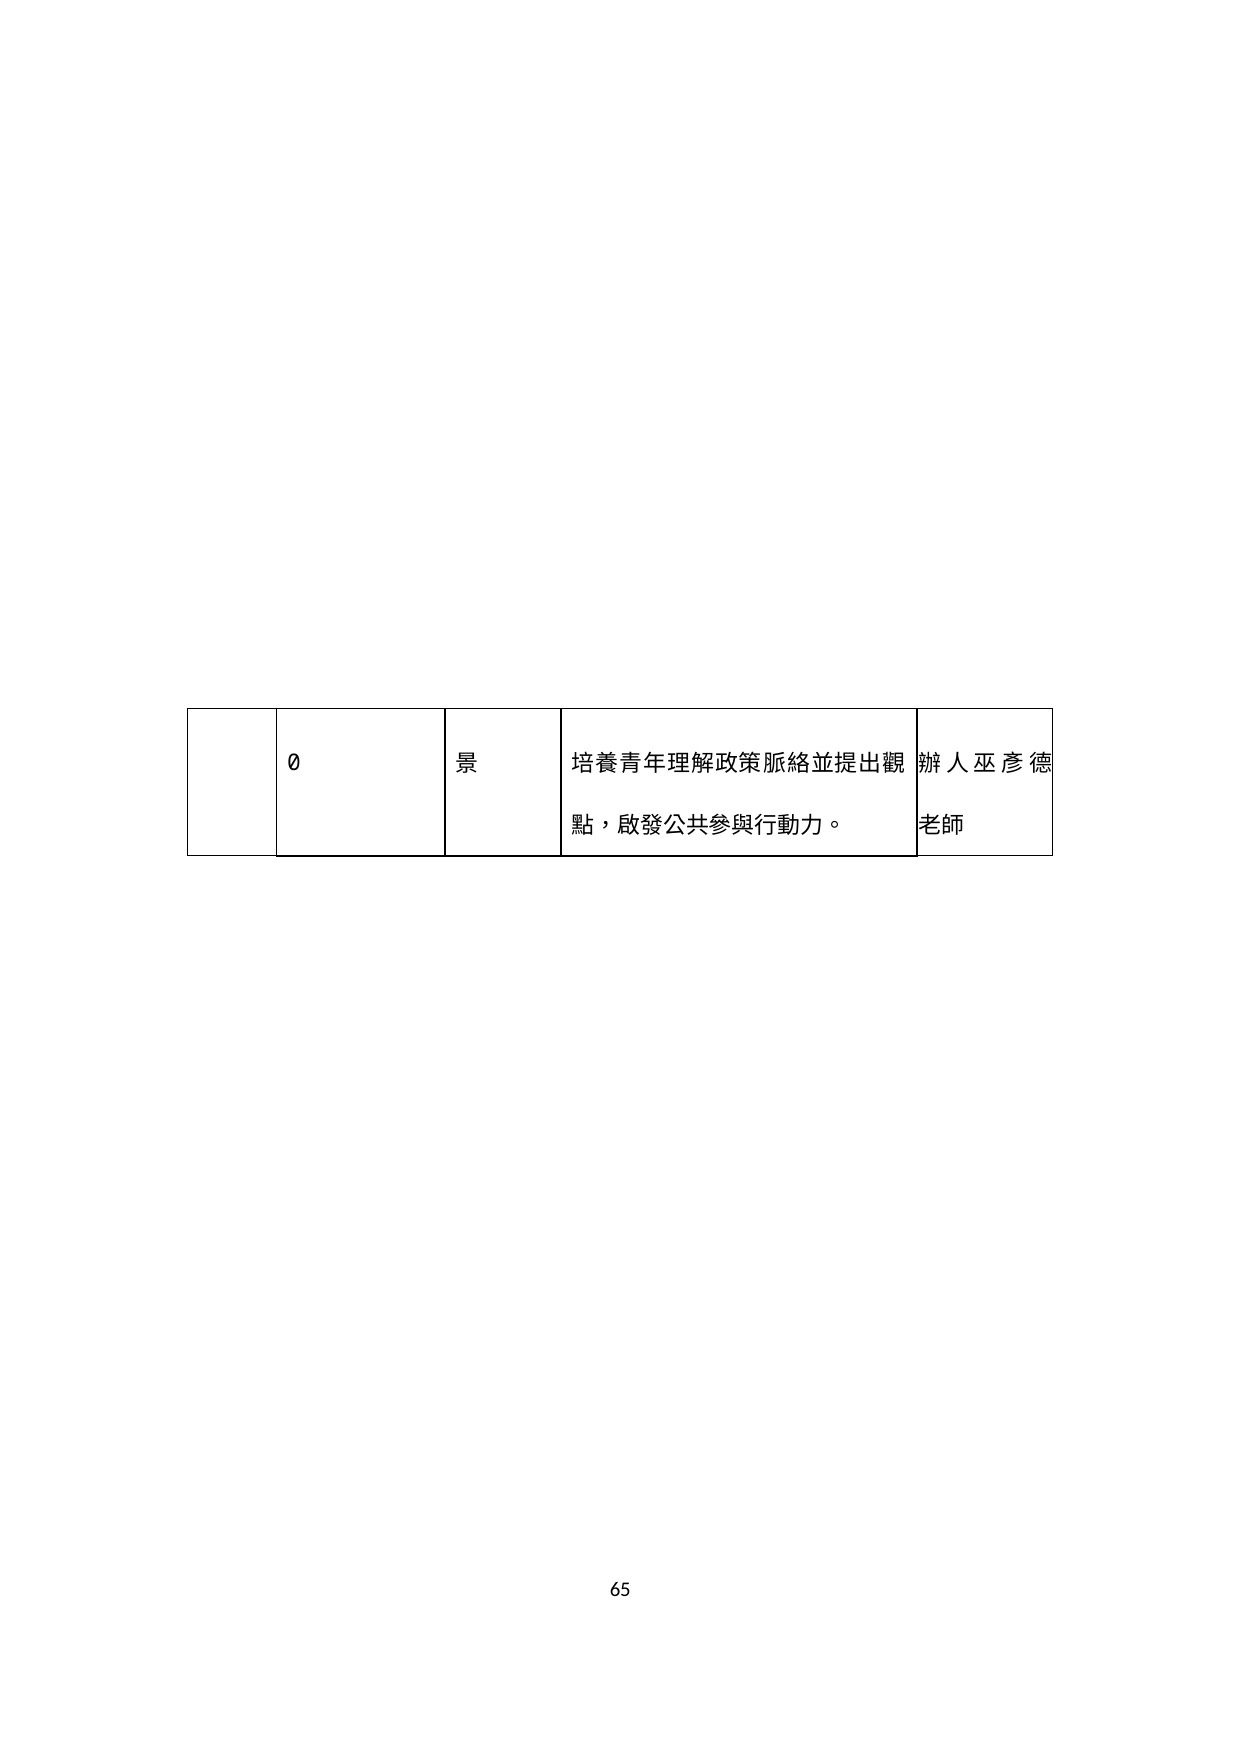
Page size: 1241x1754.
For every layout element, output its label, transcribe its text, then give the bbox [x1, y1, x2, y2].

table_cell 0 [277, 709, 444, 855]
table_cell 辦人巫彥德老師 [918, 709, 1052, 855]
table_cell 景 [446, 709, 560, 855]
table_cell 培養青年理解政策脈絡並提出觀點，啟發公共參與行動力。 [562, 709, 916, 855]
table_cell [188, 709, 276, 855]
